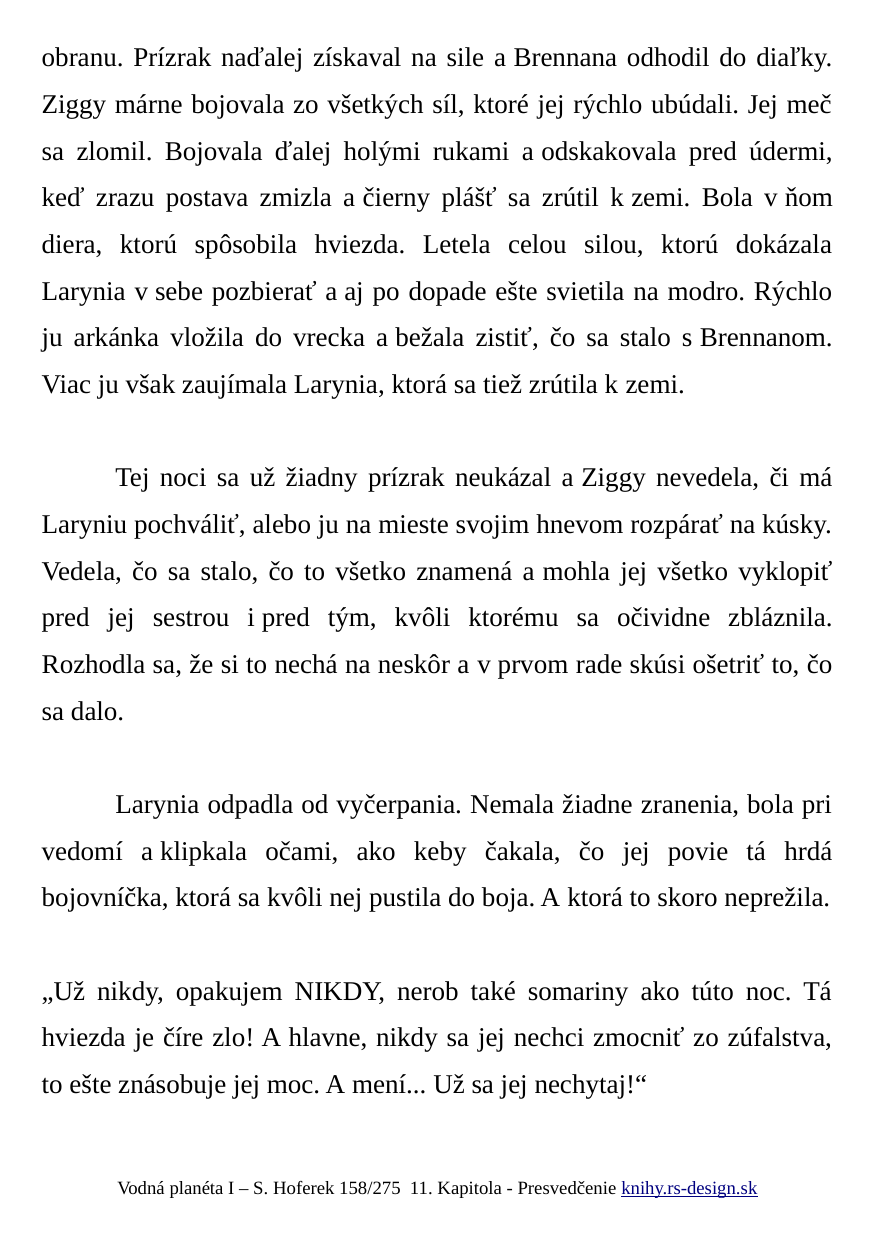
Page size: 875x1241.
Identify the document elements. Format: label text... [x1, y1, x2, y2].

text „Už nikdy, opakujem NIKDY, nerob také somariny ako túto noc. Tá hviezda je číre zlo! A hlavne, nikdy sa jej nechci zmocniť zo zúfalstva, to ešte znásobuje jej moc. A mení... Už sa jej nechytaj!“ [41, 975, 833, 1099]
text Larynia odpadla od vyčerpania. Nemala žiadne zranenia, bola pri vedomí a klipkala očami, ako keby čakala, čo jej povie tá hrdá bojovníčka, ktorá sa kvôli nej pustila do boja. A ktorá to skoro neprežila. [41, 788, 833, 912]
text Tej noci sa už žiadny prízrak neukázal a Ziggy nevedela, či má Laryniu pochváliť, alebo ju na mieste svojim hnevom rozpárať na kúsky. Vedela, čo sa stalo, čo to všetko znamená a mohla jej všetko vyklopiť pred jej sestrou i pred tým, kvôli ktorému sa očividne zbláznila. Rozhodla sa, že si to nechá na neskôr a v prvom rade skúsi ošetriť to, čo sa dalo. [41, 461, 833, 726]
text obranu. Prízrak naďalej získaval na sile a Brennana odhodil do diaľky. Ziggy márne bojovala zo všetkých síl, ktoré jej rýchlo ubúdali. Jej meč sa zlomil. Bojovala ďalej holými rukami a odskakovala pred údermi, keď zrazu postava zmizla a čierny plášť sa zrútil k zemi. Bola v ňom diera, ktorú spôsobila hviezda. Letela celou silou, ktorú dokázala Larynia v sebe pozbierať a aj po dopade ešte svietila na modro. Rýchlo ju arkánka vložila do vrecka a bežala zistiť, čo sa stalo s Brennanom. Viac ju však zaujímala Larynia, ktorá sa tiež zrútila k zemi. [41, 41, 833, 399]
